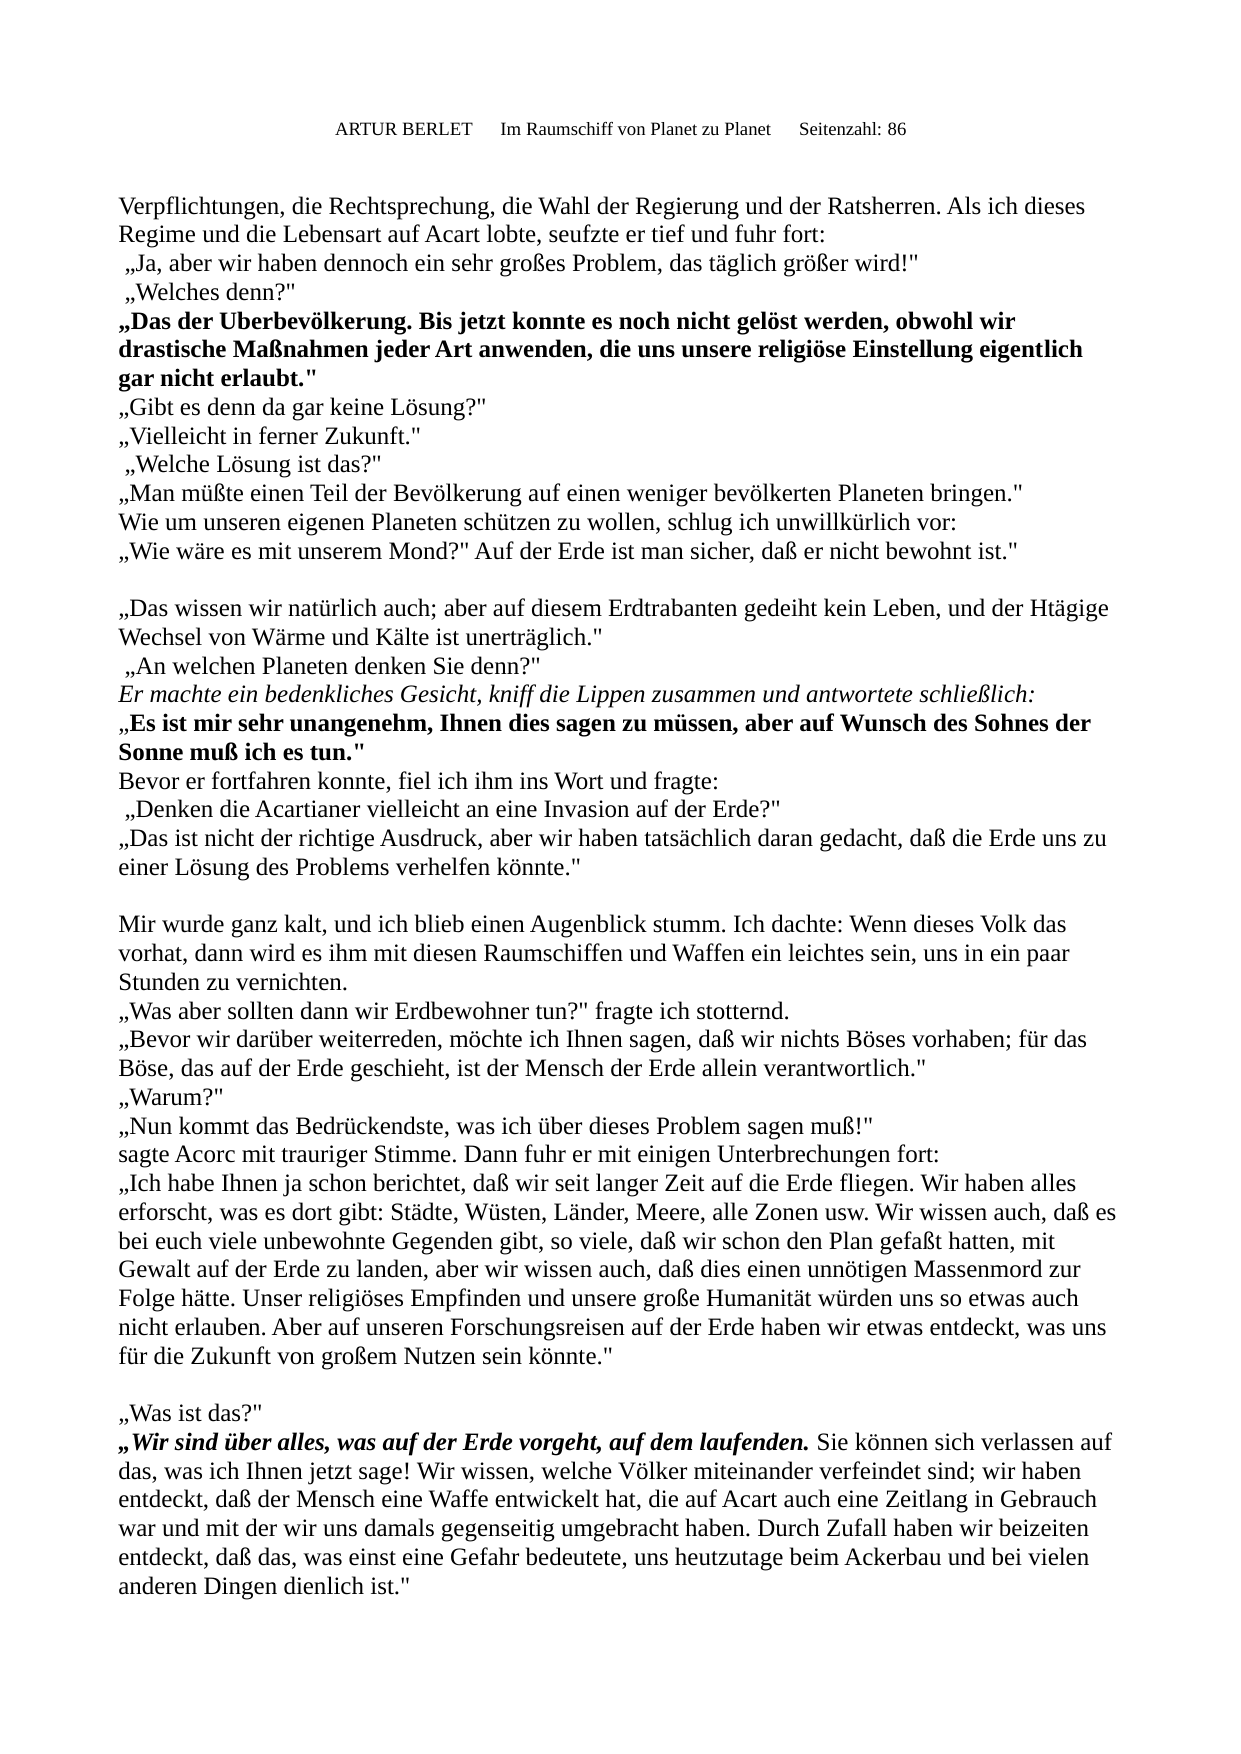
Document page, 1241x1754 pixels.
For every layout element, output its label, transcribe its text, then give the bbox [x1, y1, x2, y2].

text „Welches denn?" [118, 277, 1123, 306]
text „Gibt es denn da gar keine Lösung?" [118, 392, 1123, 421]
text Ver­pflichtungen, die Rechtsprechung, die Wahl der Regierung und der Ratsherren. Als ich dieses Regime und die Lebens­art auf Acart lobte, seufzte er tief und fuhr fort: [118, 191, 1123, 248]
text sagte Acorc mit trauriger Stimme. Dann fuhr er mit einigen Unterbrechungen fort: [118, 1139, 1123, 1168]
text „Das der Uberbevölkerung. Bis jetzt konnte es noch nicht gelöst werden, obwohl wir drastische Maßnahmen jeder Art anwenden, die uns unsere religiöse Einstellung eigent­lich gar nicht erlaubt." [118, 306, 1123, 392]
text „Welche Lösung ist das?" [118, 449, 1123, 478]
text „Man müßte einen Teil der Bevölkerung auf einen weni­ger bevölkerten Planeten bringen." [118, 478, 1123, 507]
text „Warum?" [118, 1082, 1123, 1111]
text „Was aber sollten dann wir Erdbewohner tun?" fragte ich stotternd. [118, 996, 1123, 1024]
text „Das ist nicht der richtige Ausdruck, aber wir haben tat­sächlich daran gedacht, daß die Erde uns zu einer Lösung des Problems verhelfen könnte." [118, 823, 1123, 881]
text „Wie wäre es mit unserem Mond?" Auf der Erde ist man sicher, daß er nicht bewohnt ist." [118, 536, 1123, 564]
text „Was ist das?" [118, 1398, 1123, 1427]
text Er machte ein bedenkliches Gesicht, kniff die Lippen zu­sammen und antwortete schließlich: [118, 679, 1123, 708]
text Wie um unseren eigenen Planeten schützen zu wollen, schlug ich unwillkürlich vor: [118, 507, 1123, 536]
text „Bevor wir darüber weiterreden, möchte ich Ihnen sagen, daß wir nichts Böses vorhaben; für das Böse, das auf der Erde geschieht, ist der Mensch der Erde allein verantwort­lich." [118, 1024, 1123, 1082]
text „Ich habe Ihnen ja schon berichtet, daß wir seit langer Zeit auf die Erde fliegen. Wir haben alles erforscht, was es dort gibt: Städte, Wüsten, Länder, Meere, alle Zonen usw. Wir wissen auch, daß es bei euch viele unbewohnte Gegenden gibt, so viele, daß wir schon den Plan gefaßt hatten, mit Gewalt auf der Erde zu landen, aber wir wissen auch, daß dies einen unnötigen Massenmord zur Folge hätte. Unser religiöses Empfinden und unsere große Humanität würden uns so etwas auch nicht erlauben. Aber auf unseren Forschungs­reisen auf der Erde haben wir etwas entdeckt, was uns für die Zukunft von großem Nutzen sein könnte." [118, 1168, 1123, 1369]
text Mir wurde ganz kalt, und ich blieb einen Augenblick stumm. Ich dachte: Wenn dieses Volk das vorhat, dann wird es ihm mit diesen Raumschiffen und Waffen ein leichtes sein, uns in ein paar Stunden zu vernichten. [118, 909, 1123, 996]
text „Denken die Acartianer vielleicht an eine Invasion auf der Erde?" [118, 794, 1123, 823]
text „Wir sind über alles, was auf der Erde vorgeht, auf dem laufenden. Sie können sich verlassen auf das, was ich Ihnen jetzt sage! Wir wissen, welche Völker miteinander ver­feindet sind; wir haben entdeckt, daß der Mensch eine Waffe entwickelt hat, die auf Acart auch eine Zeitlang in Gebrauch war und mit der wir uns damals gegenseitig umgebracht haben. Durch Zufall haben wir beizeiten ent­deckt, daß das, was einst eine Gefahr bedeutete, uns heut­zutage beim Ackerbau und bei vielen anderen Dingen dien­lich ist." [118, 1427, 1123, 1599]
text „Ja, aber wir haben dennoch ein sehr großes Problem, das täglich größer wird!" [118, 248, 1123, 277]
text „Nun kommt das Bedrückendste, was ich über dieses Pro­blem sagen muß!" [118, 1111, 1123, 1139]
text „An welchen Planeten denken Sie denn?" [118, 651, 1123, 679]
text Bevor er fortfahren konnte, fiel ich ihm ins Wort und fragte: [118, 766, 1123, 794]
text „Es ist mir sehr un­angenehm, Ihnen dies sagen zu müssen, aber auf Wunsch des Sohnes der Sonne muß ich es tun." [118, 708, 1123, 766]
text „Das wissen wir natürlich auch; aber auf diesem Erdtra­banten gedeiht kein Leben, und der Htägige Wechsel von Wärme und Kälte ist unerträglich." [118, 593, 1123, 651]
text „Vielleicht in ferner Zukunft." [118, 421, 1123, 449]
